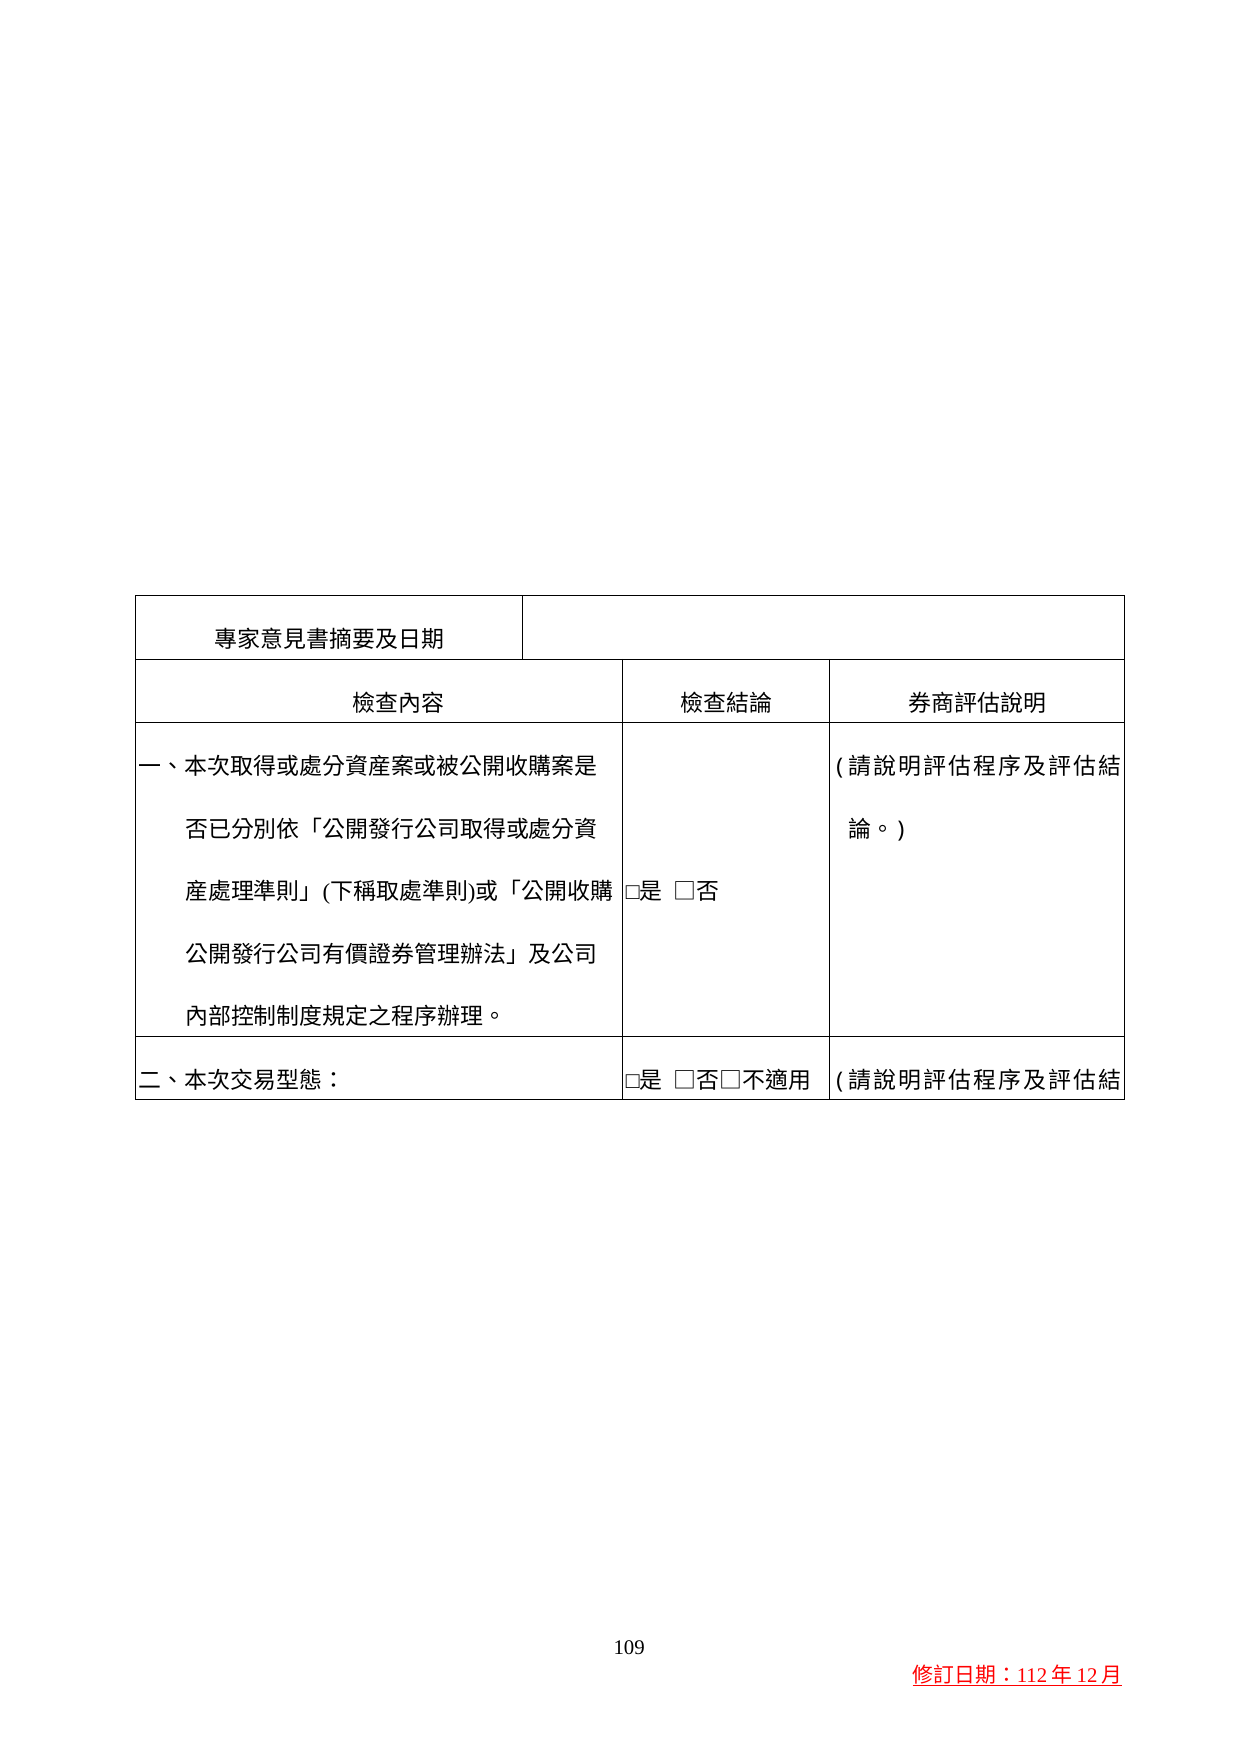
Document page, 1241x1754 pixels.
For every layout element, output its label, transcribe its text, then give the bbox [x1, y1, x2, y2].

table_cell 檢查內容 [136, 660, 622, 722]
table_cell [523, 596, 1124, 659]
table_cell 券商評估說明 [830, 660, 1124, 722]
table_cell 一、本次取得或處分資産案或被公開收購案是否已分別依「公開發行公司取得或處分資産處理準則」(下稱取處準則)或「公開收購公開發行公司有價證券管理辦法」及公司內部控制制度規定之程序辦理。 [136, 723, 622, 1036]
table_cell 二、本次交易型態： [136, 1037, 622, 1099]
table_cell □是 □否 [623, 723, 829, 1036]
table_cell □是 □否□不適用 [623, 1037, 829, 1099]
table_cell (請說明評估程序及評估結 [830, 1037, 1124, 1099]
table_cell 檢查結論 [623, 660, 829, 722]
table_cell 專家意見書摘要及日期 [136, 596, 522, 659]
table_cell (請說明評估程序及評估結論。) [830, 723, 1124, 1036]
